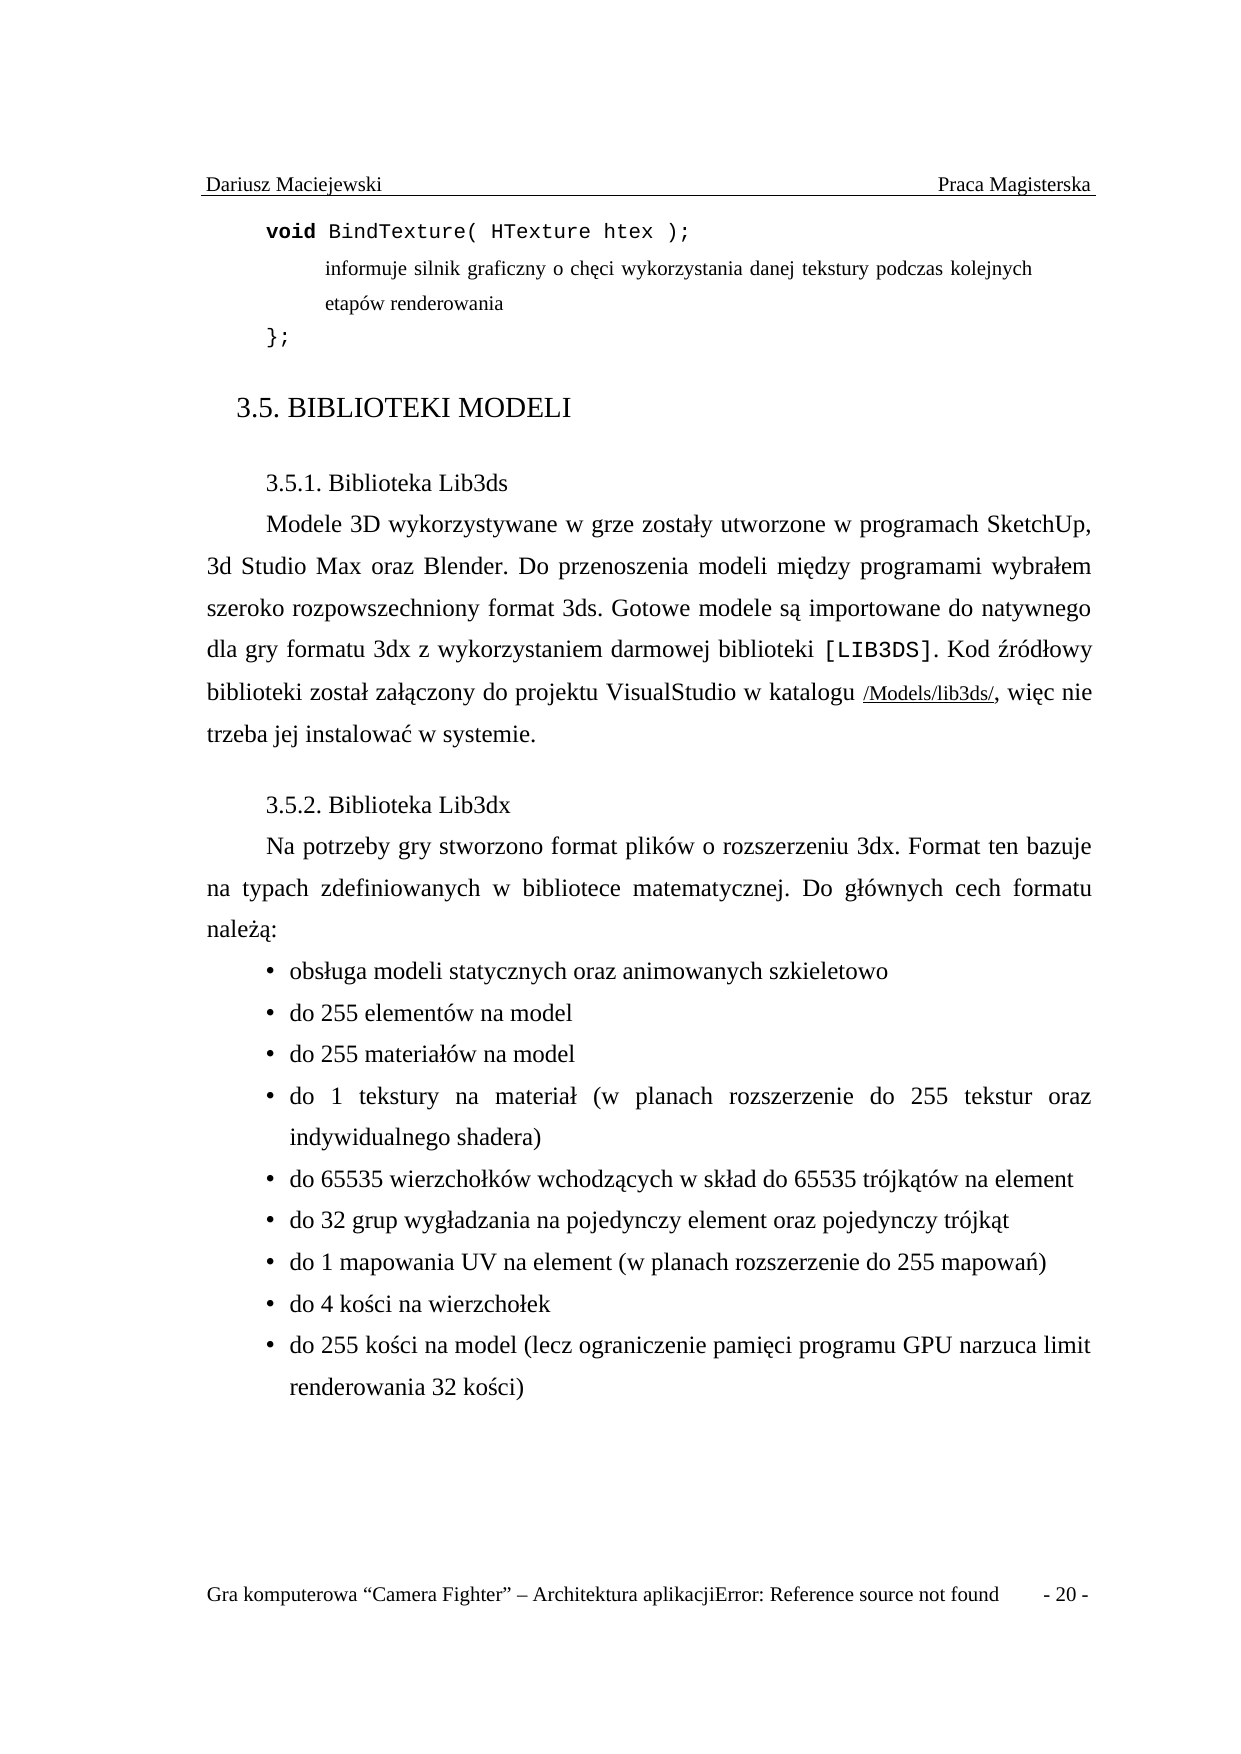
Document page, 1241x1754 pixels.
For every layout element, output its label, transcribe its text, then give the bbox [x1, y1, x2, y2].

list do 255 materiałów na model [266, 1040, 1092, 1068]
list do 255 elementów na model [266, 999, 1092, 1026]
subtitle Biblioteki modeli [207, 391, 1092, 423]
list do 1 mapowania UV na element (w planach rozszerzenie do 255 mapowań) [266, 1248, 1092, 1276]
subtitle Biblioteka Lib3dx [207, 791, 1092, 819]
text }; [266, 326, 1033, 350]
text Modele 3D wykorzystywane w grze zostały utworzone w programach SketchUp, 3d Studio Max oraz Blender. Do przenoszenia modeli między programami wybrałem szeroko rozpowszechniony format 3ds. Gotowe modele są importowane do natywnego dla gry formatu 3dx z wykorzystaniem darmowej biblioteki [LIB3DS]. Kod źródłowy biblioteki został załączony do projektu VisualStudio w katalogu /Models/lib3ds/, więc nie trzeba jej instalować w systemie. [207, 511, 1092, 748]
subtitle Biblioteka Lib3ds [207, 469, 1092, 497]
text Na potrzeby gry stworzono format plików o rozszerzeniu 3dx. Format ten bazuje na typach zdefiniowanych w bibliotece matematycznej. Do głównych cech formatu należą: [207, 832, 1092, 943]
list do 4 kości na wierzchołek [266, 1290, 1092, 1317]
list do 32 grup wygładzania na pojedynczy element oraz pojedynczy trójkąt [266, 1207, 1092, 1234]
list obsługa modeli statycznych oraz animowanych szkieletowo [266, 957, 1092, 985]
list do 65535 wierzchołków wchodzących w skład do 65535 trójkątów na element [266, 1165, 1092, 1193]
text informuje silnik graficzny o chęci wykorzystania danej tekstury podczas kolejnych etapów renderowania [325, 257, 1033, 315]
list do 255 kości na model (lecz ograniczenie pamięci programu GPU narzuca limit renderowania 32 kości) [266, 1331, 1092, 1401]
list do 1 tekstury na materiał (w planach rozszerzenie do 255 tekstur oraz indywidualnego shadera) [266, 1082, 1092, 1151]
text void BindTexture( HTexture htex ); [266, 221, 1033, 245]
